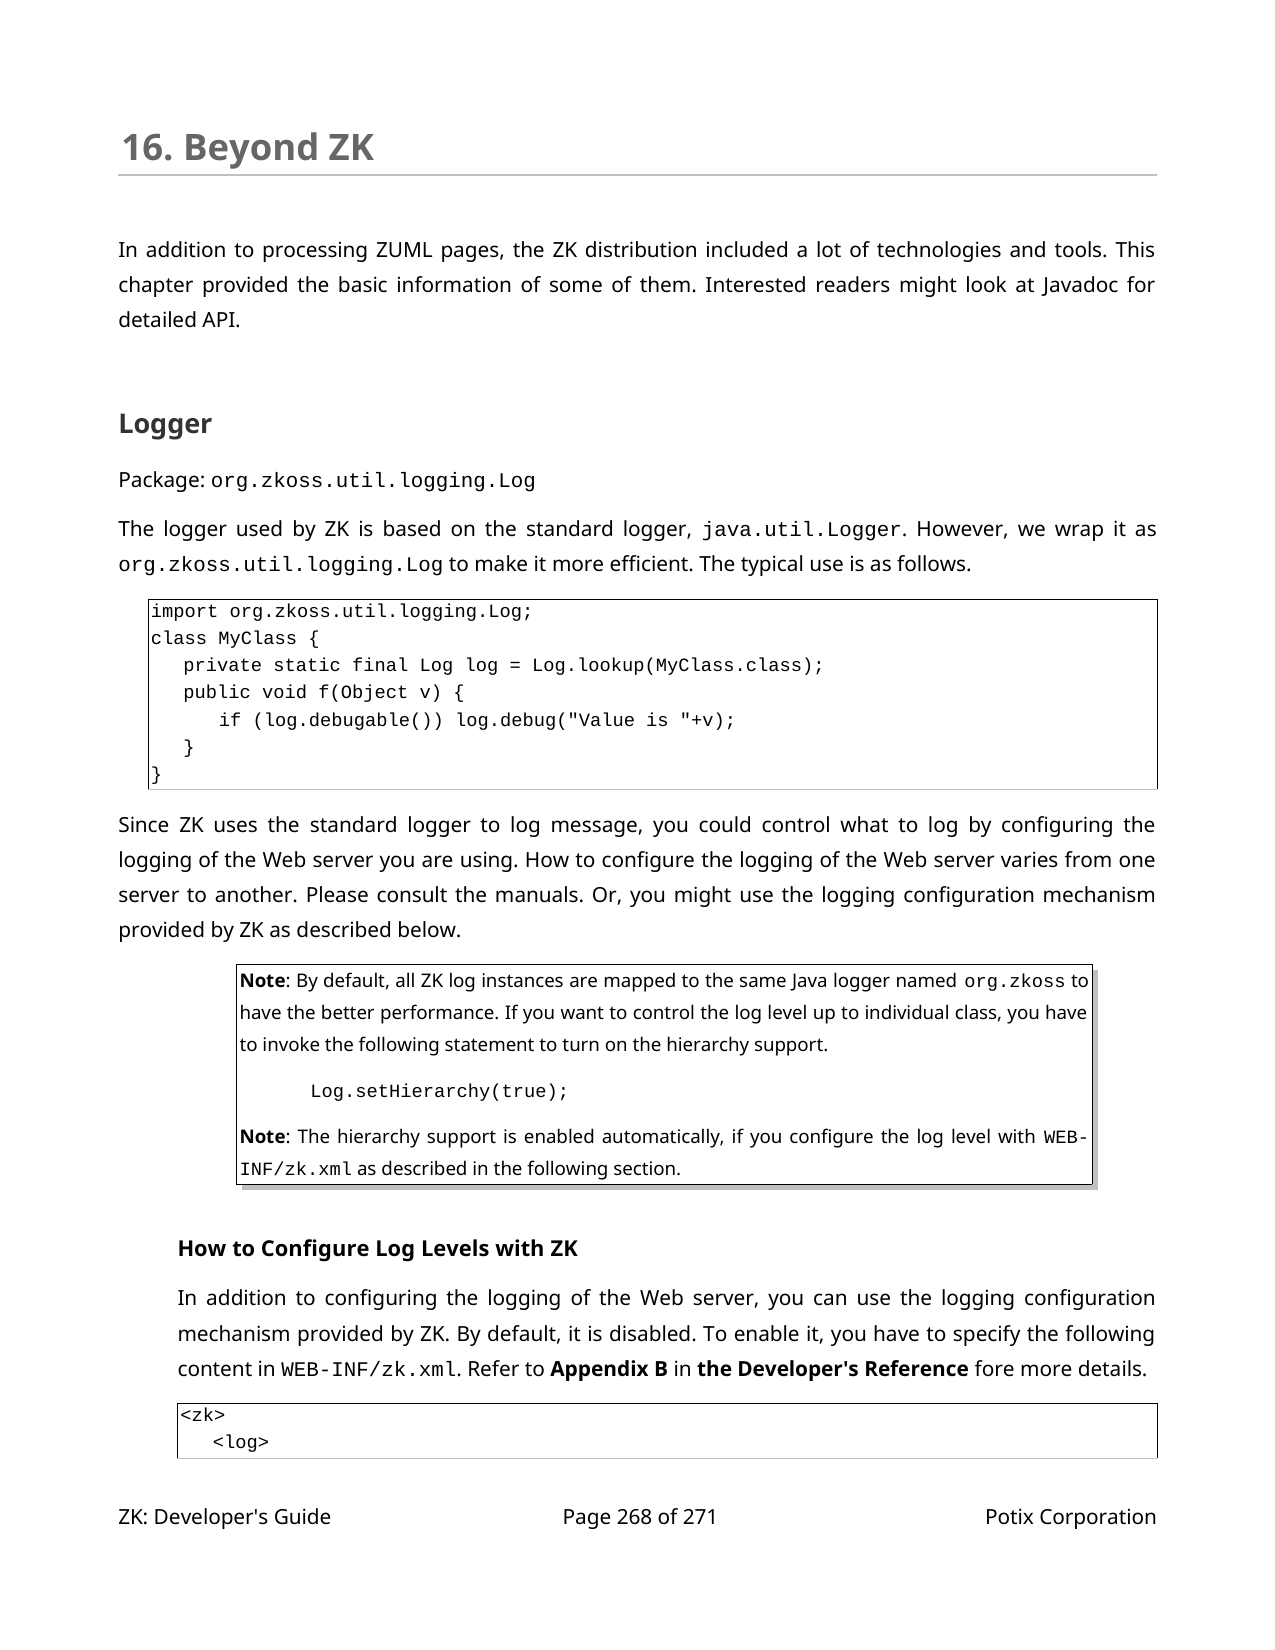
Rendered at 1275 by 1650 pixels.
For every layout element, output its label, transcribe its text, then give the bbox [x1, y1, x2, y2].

text } [149, 734, 1157, 759]
text class MyClass { [149, 626, 1157, 650]
text private static final Log log = Log.lookup(MyClass.class); [149, 653, 1157, 677]
text The logger used by ZK is based on the standard logger, java.util.Logger. However, we wrap it as org.zkoss.util.logging.Log to make it more efficient. The typical use is as follows. [118, 514, 1157, 578]
text import org.zkoss.util.logging.Log; [149, 600, 1157, 623]
text Since ZK uses the standard logger to log message, you could control what to log by configuring the logging of the Web server you are using. How to configure the logging of the Web server varies from one server to another. Please consult the manuals. Or, you might use the logging configuration mechanism provided by ZK as described below. [118, 810, 1157, 943]
text <log> [178, 1430, 1157, 1458]
text <zk> [178, 1404, 1157, 1427]
text public void f(Object v) { [149, 680, 1157, 704]
text In addition to processing ZUML pages, the ZK distribution included a lot of technologies and tools. This chapter provided the basic information of some of them. Interested readers might look at Javadoc for detailed API. [118, 235, 1157, 333]
subtitle 16. Beyond ZK [118, 118, 1157, 174]
text In addition to configuring the logging of the Web server, you can use the logging configuration mechanism provided by ZK. By default, it is disabled. To enable it, you have to specify the following content in WEB-INF/zk.xml. Refer to Appendix B in the Developer's Reference fore more details. [177, 1283, 1157, 1382]
text if (log.debugable()) log.debug("Value is "+v); [149, 707, 1157, 732]
subtitle Logger [118, 404, 1157, 441]
text Package: org.zkoss.util.logging.Log [118, 465, 1157, 493]
text } [149, 762, 1157, 789]
text Note: The hierarchy support is enabled automatically, if you configure the log level with WEB-INF/zk.xml as described in the following section. [237, 1121, 1092, 1184]
subtitle How to Configure Log Levels with ZK [177, 1233, 1157, 1263]
text Log.setHierarchy(true); [237, 1074, 1092, 1103]
text Note: By default, all ZK log instances are mapped to the same Java logger named org.zkoss to have the better performance. If you want to control the log level up to individual class, you have to invoke the following statement to turn on the hierarchy support. [237, 965, 1092, 1057]
